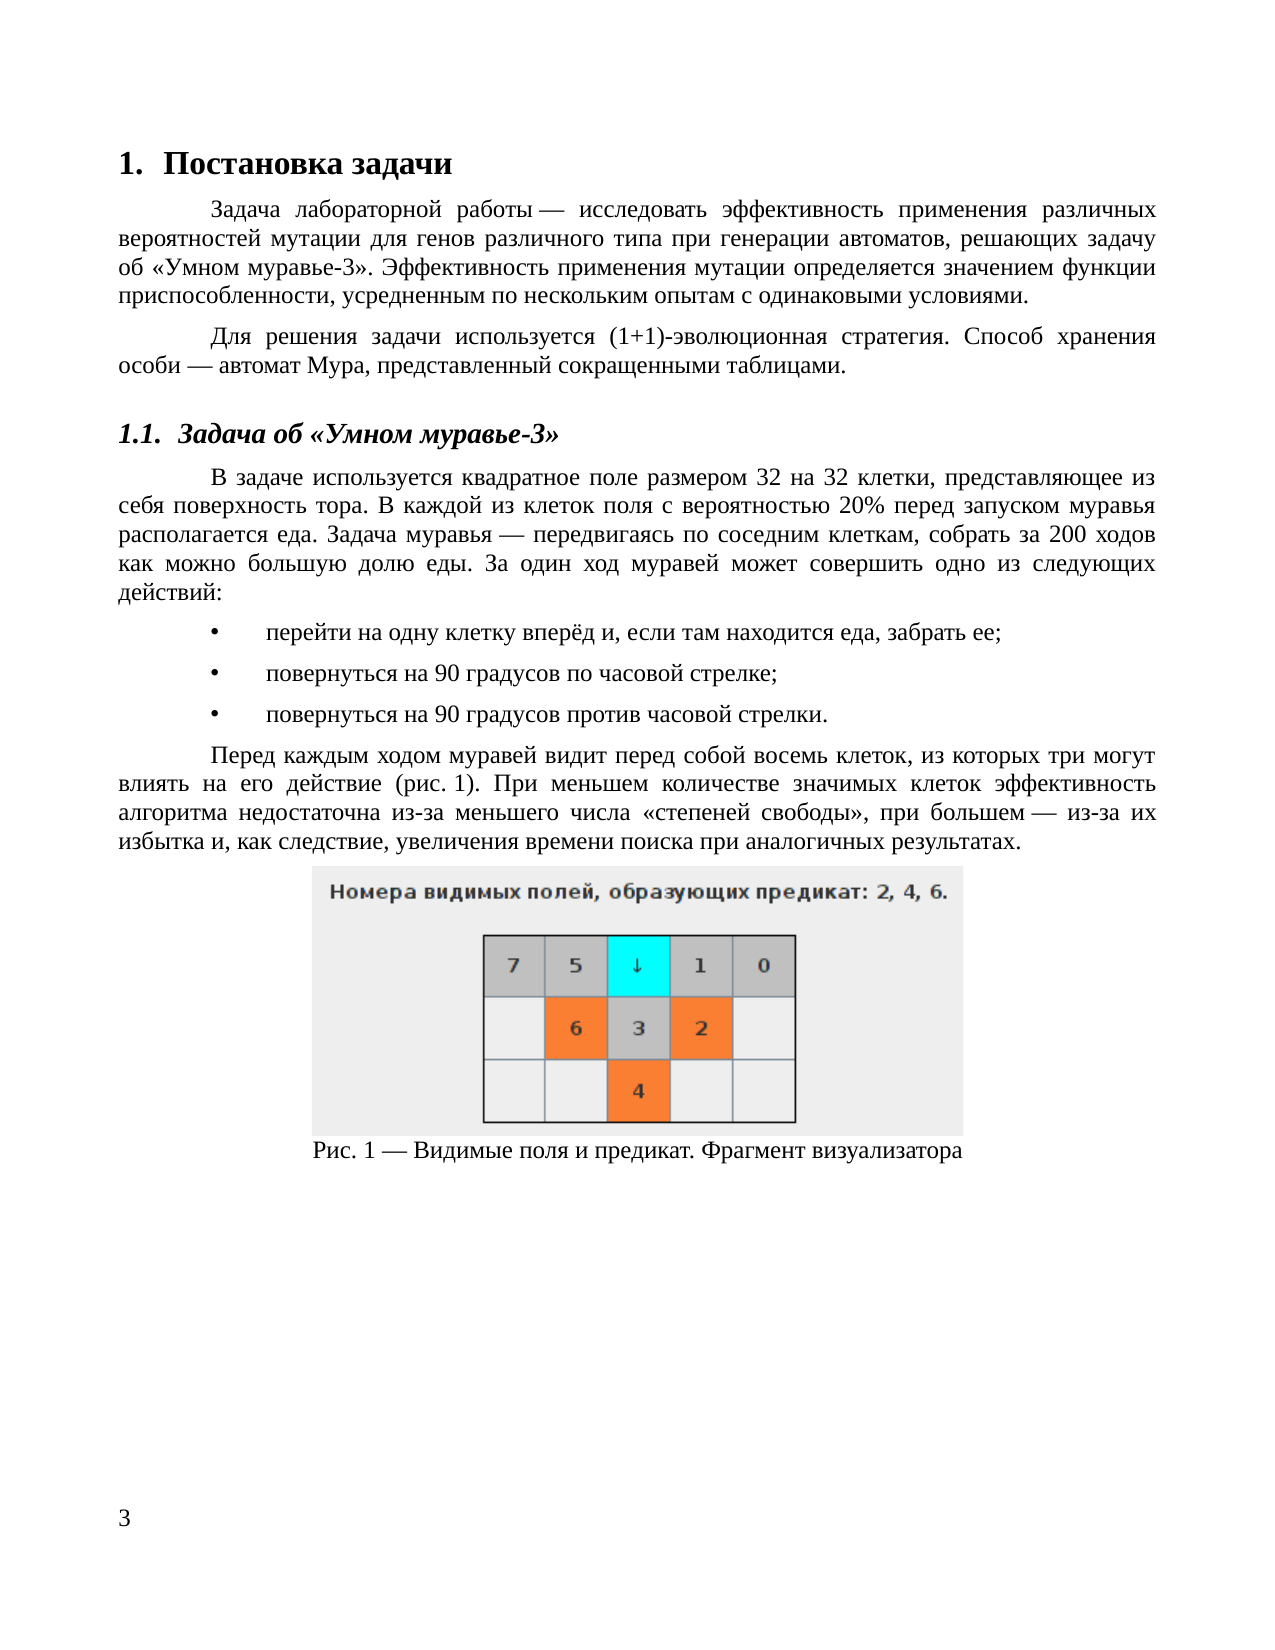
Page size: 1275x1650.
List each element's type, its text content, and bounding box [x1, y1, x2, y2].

list перейти на одну клетку вперёд и, если там находится еда, забрать ее; [118, 617, 1157, 646]
list повернуться на 90 градусов против часовой стрелки. [118, 699, 1157, 728]
text Для решения задачи используется (1+1)-эволюционная стратегия. Способ хранения особи — автомат Мура, представленный сокращенными таблицами. [118, 321, 1157, 379]
subtitle Рис. 1 — Видимые поля и предикат. Фрагмент визуализатора [118, 1136, 1157, 1164]
text Перед каждым ходом муравей видит перед собой восемь клеток, из которых три могут влиять на его действие (рис. 1). При меньшем количестве значимых клеток эффективность алгоритма недостаточна из-за меньшего числа «степеней свободы», при большем — из-за их избытка и, как следствие, увеличения времени поиска при аналогичных результатах. [118, 740, 1157, 855]
subtitle Постановка задачи [118, 143, 1157, 182]
picture [311, 866, 964, 1136]
list повернуться на 90 градусов по часовой стрелке; [118, 658, 1157, 687]
subtitle Задача об «Умном муравье-3» [118, 416, 1157, 449]
text Задача лабораторной работы — исследовать эффективность применения различных вероятностей мутации для генов различного типа при генерации автоматов, решающих задачу об «Умном муравье-3». Эффективность применения мутации определяется значением функции приспособленности, усредненным по нескольким опытам с одинаковыми условиями. [118, 194, 1157, 309]
text В задаче используется квадратное поле размером 32 на 32 клетки, представляющее из себя поверхность тора. В каждой из клеток поля с вероятностью 20% перед запуском муравья располагается еда. Задача муравья — передвигаясь по соседним клеткам, собрать за 200 ходов как можно большую долю еды. За один ход муравей может совершить одно из следующих действий: [118, 462, 1157, 606]
